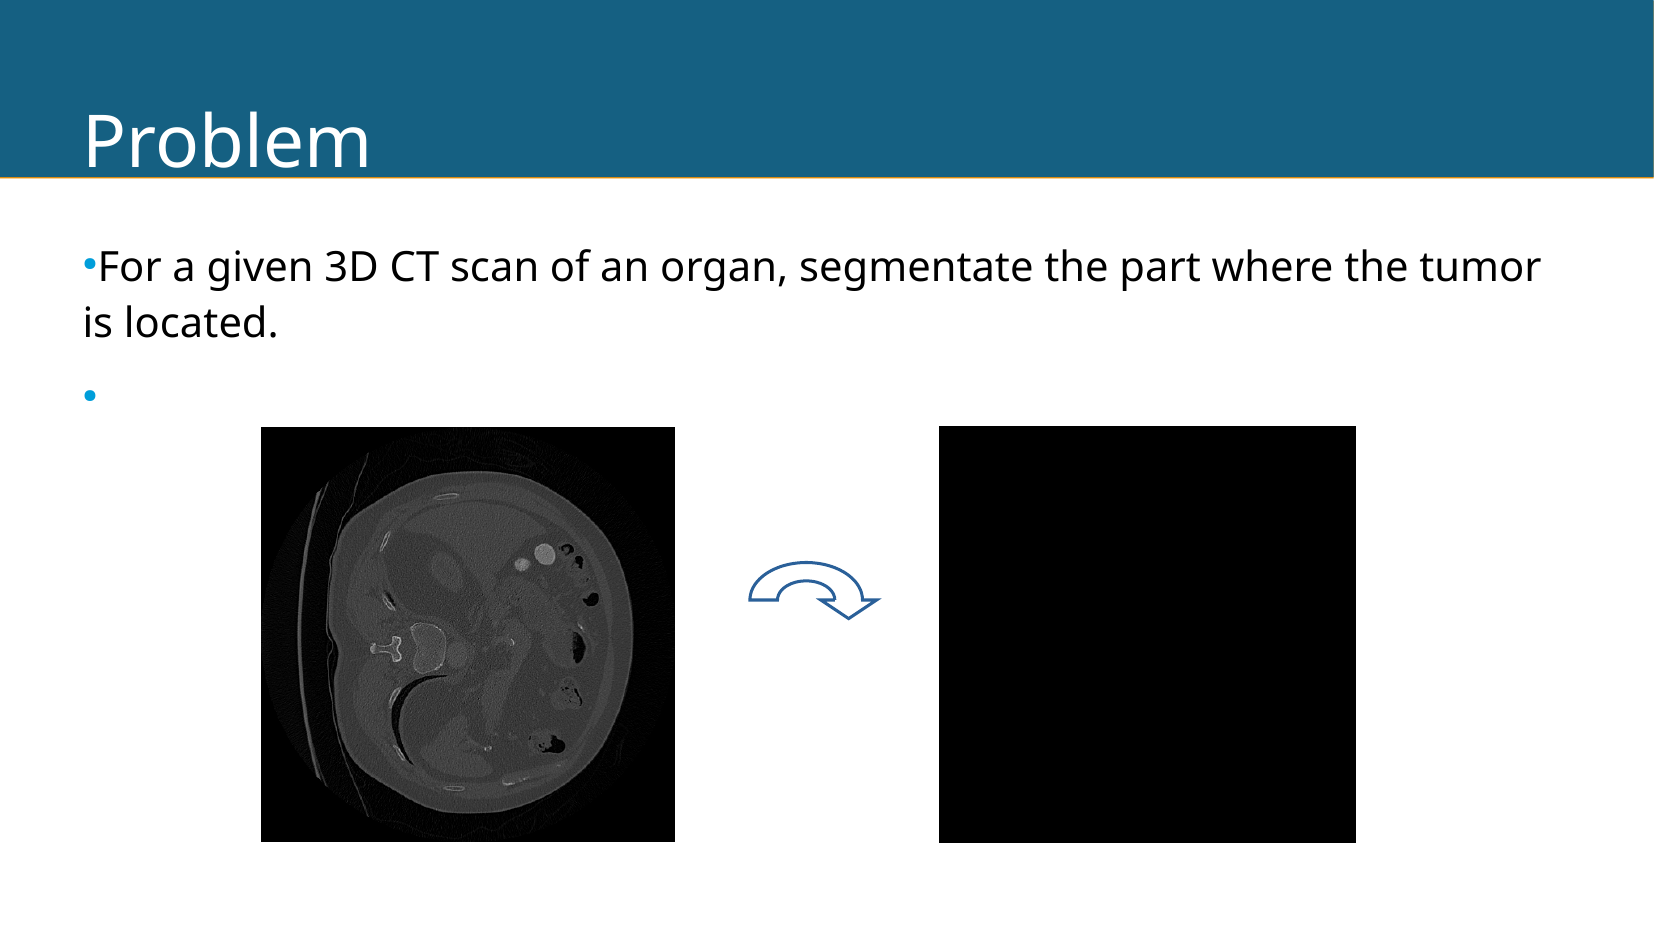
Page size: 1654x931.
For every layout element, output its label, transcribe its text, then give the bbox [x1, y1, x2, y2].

title Problem [82, 0, 1571, 189]
list For a given 3D CT scan of an organ, segmentate the part where the tumor is located. [82, 236, 1563, 413]
picture [261, 427, 675, 842]
picture [939, 426, 1356, 843]
